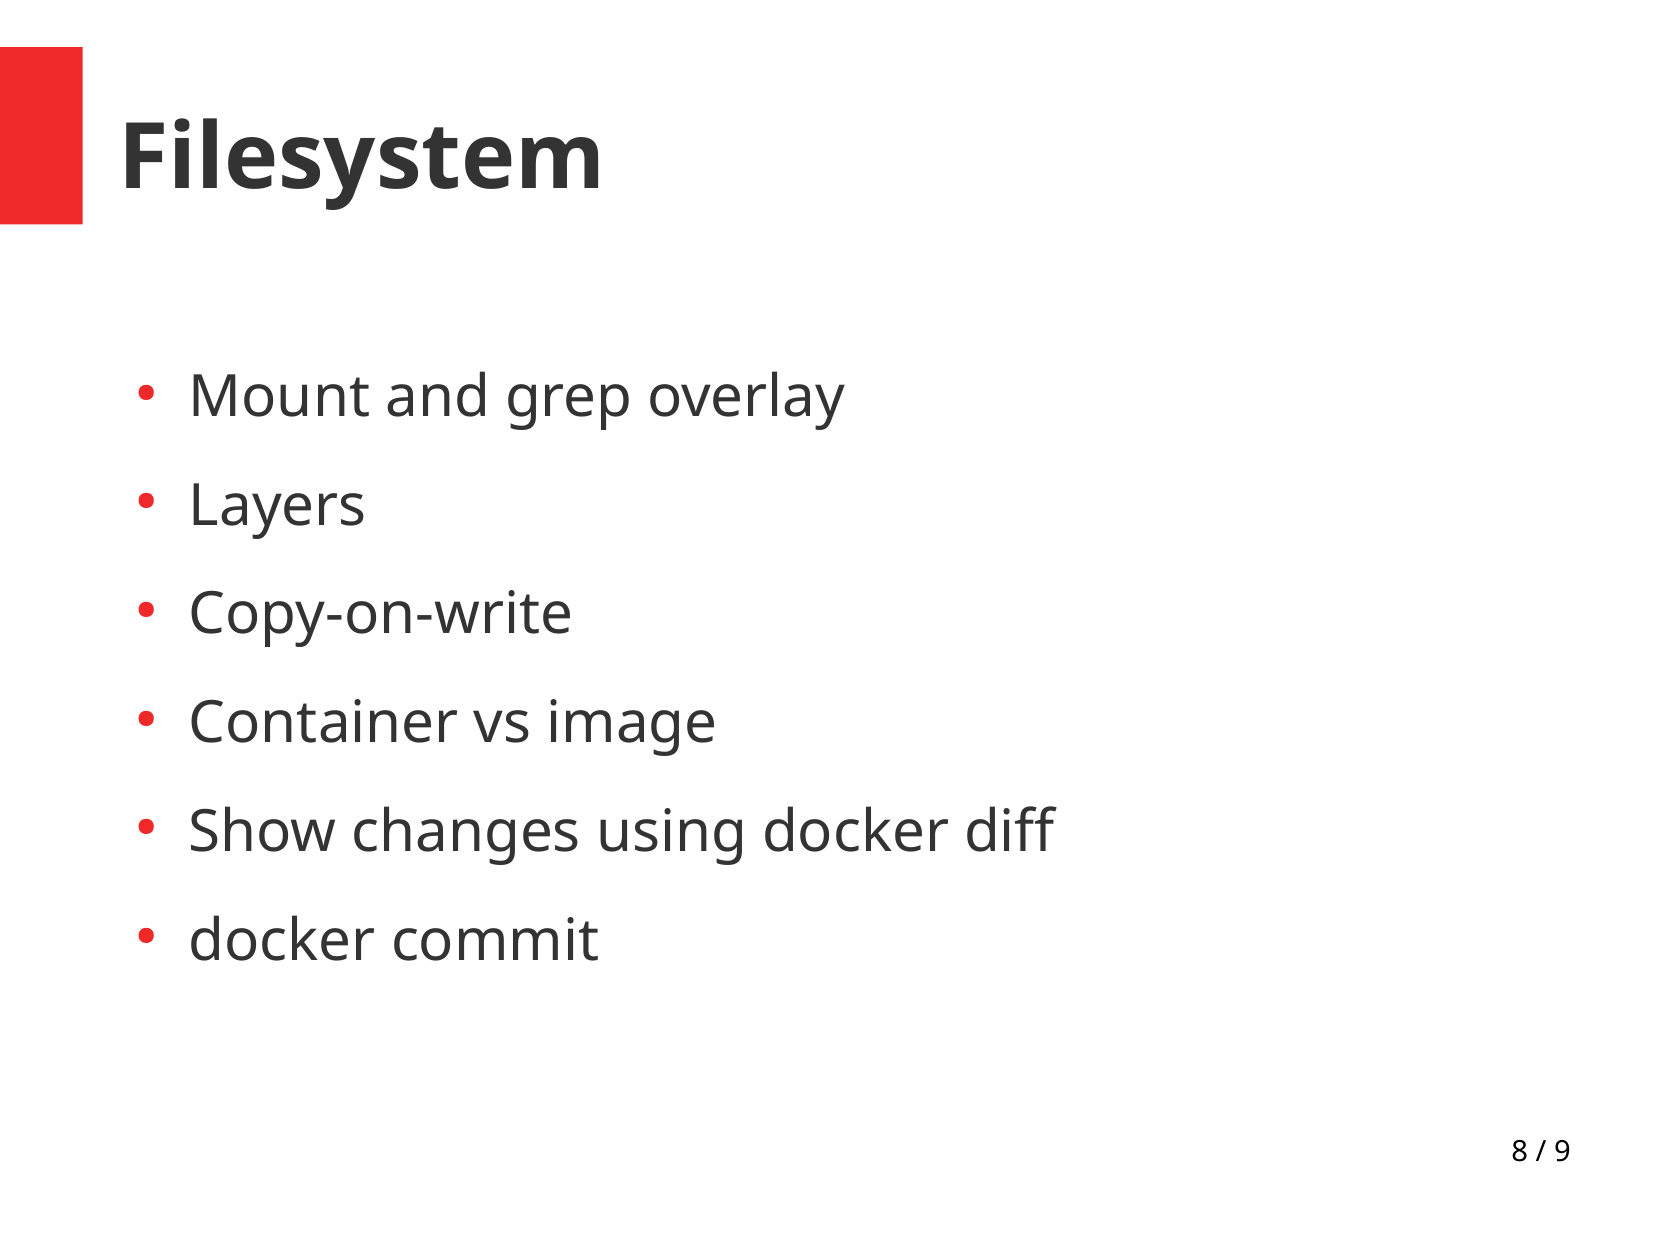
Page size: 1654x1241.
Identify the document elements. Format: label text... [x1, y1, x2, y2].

list Mount and grep overlay Layers Copy-on-write Container vs image Show changes using docker diff docker commit [118, 354, 1536, 1074]
title Filesystem [118, 49, 1571, 257]
